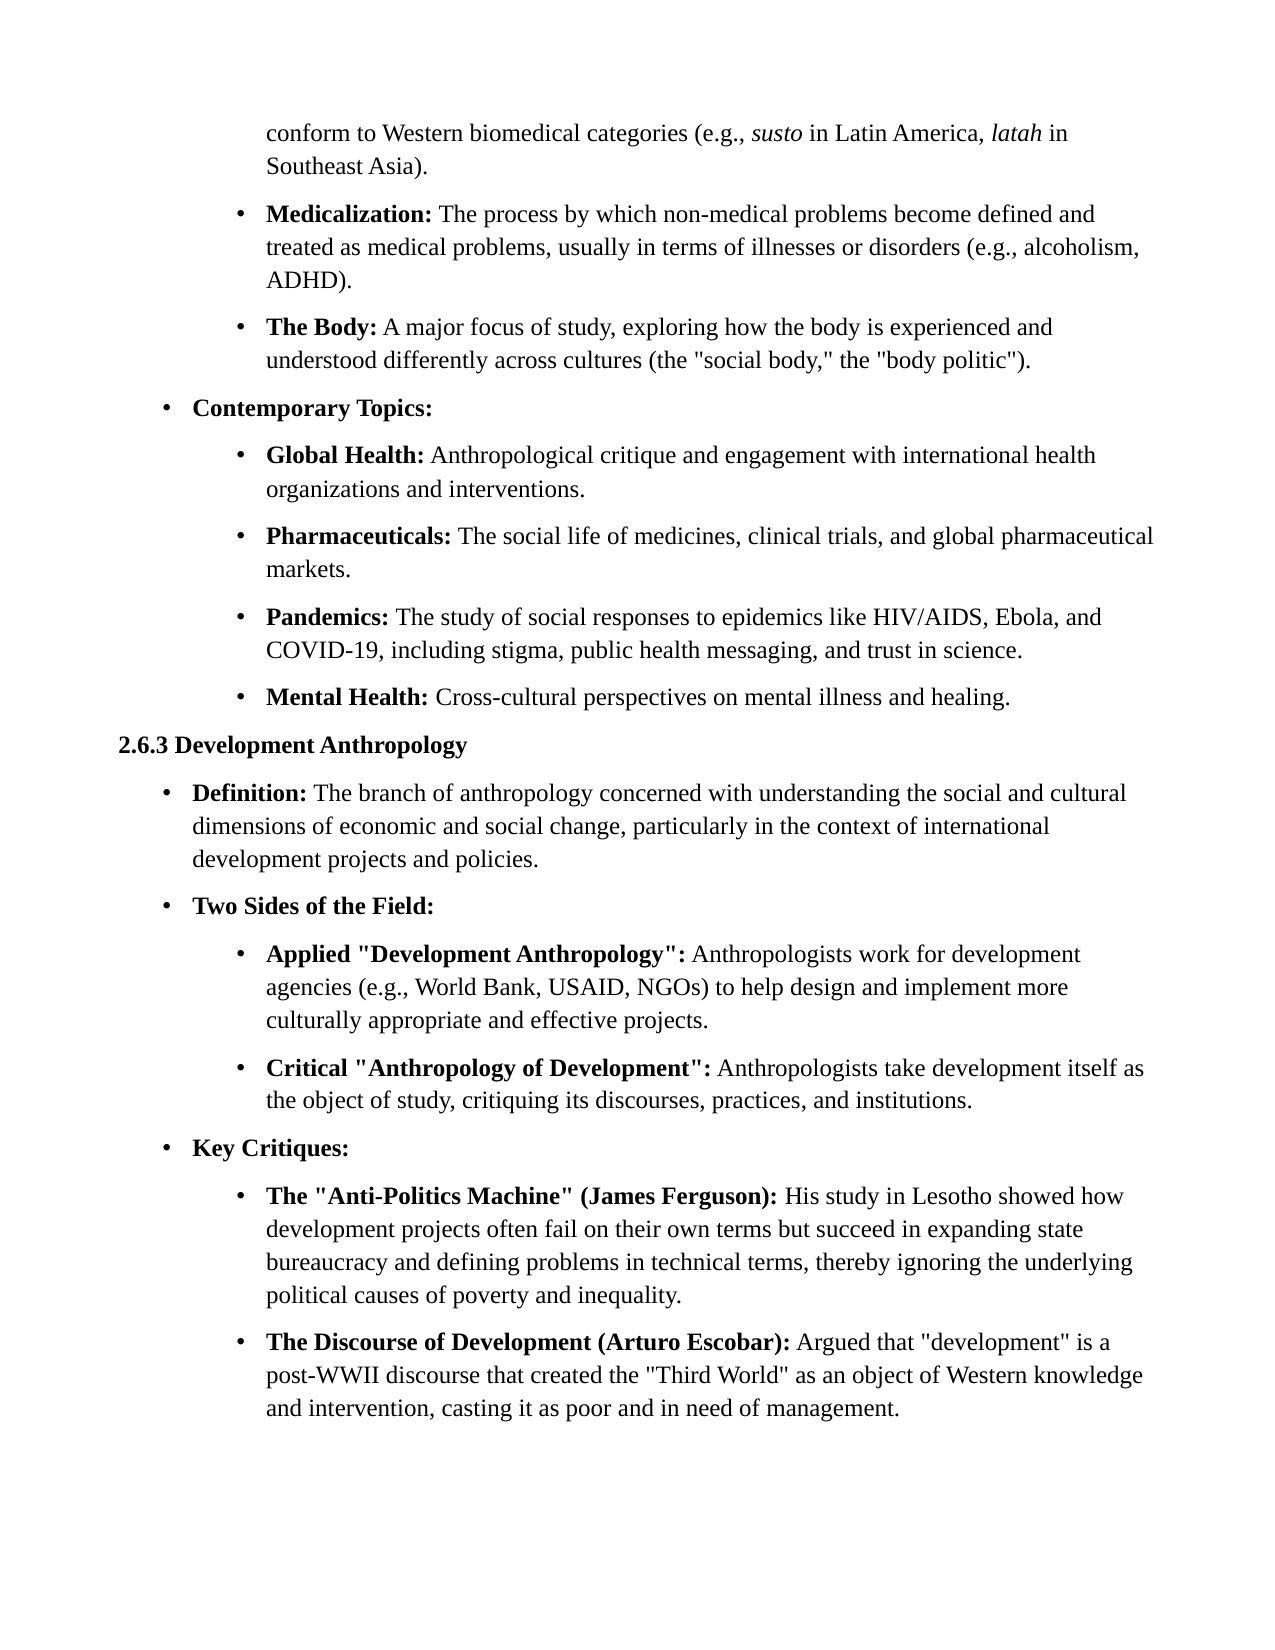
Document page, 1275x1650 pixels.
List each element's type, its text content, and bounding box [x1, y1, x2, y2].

list Contemporary Topics: [162, 393, 1157, 422]
list Two Sides of the Field: [162, 891, 1157, 920]
list Mental Health: Cross-cultural perspectives on mental illness and healing. [236, 682, 1157, 711]
list The Body: A major focus of study, exploring how the body is experienced and understood differently across cultures (the "social body," the "body politic"). [236, 312, 1157, 374]
list Key Critiques: [162, 1133, 1157, 1162]
list conform to Western biomedical categories (e.g., susto in Latin America, latah in Southeast Asia). [236, 118, 1157, 180]
list Global Health: Anthropological critique and engagement with international health organizations and interventions. [236, 441, 1157, 502]
list Definition: The branch of anthropology concerned with understanding the social and cultural dimensions of economic and social change, particularly in the context of international development projects and policies. [162, 778, 1157, 872]
list The "Anti-Politics Machine" (James Ferguson): His study in Lesotho showed how development projects often fail on their own terms but succeed in expanding state bureaucracy and defining problems in technical terms, thereby ignoring the underlying political causes of poverty and inequality. [236, 1181, 1157, 1309]
list Pharmaceuticals: The social life of medicines, clinical trials, and global pharmaceutical markets. [236, 521, 1157, 583]
list Medicalization: The process by which non-medical problems become defined and treated as medical problems, usually in terms of illnesses or disorders (e.g., alcoholism, ADHD). [236, 199, 1157, 293]
list Critical "Anthropology of Development": Anthropologists take development itself as the object of study, critiquing its discourses, practices, and institutions. [236, 1053, 1157, 1114]
list Pandemics: The study of social responses to epidemics like HIV/AIDS, Ebola, and COVID-19, including stigma, public health messaging, and trust in science. [236, 602, 1157, 664]
list Applied "Development Anthropology": Anthropologists work for development agencies (e.g., World Bank, USAID, NGOs) to help design and implement more culturally appropriate and effective projects. [236, 939, 1157, 1034]
list The Discourse of Development (Arturo Escobar): Argued that "development" is a post-WWII discourse that created the "Third World" as an object of Western knowledge and intervention, casting it as poor and in need of management. [236, 1327, 1157, 1422]
text 2.6.3 Development Anthropology [118, 730, 1157, 759]
